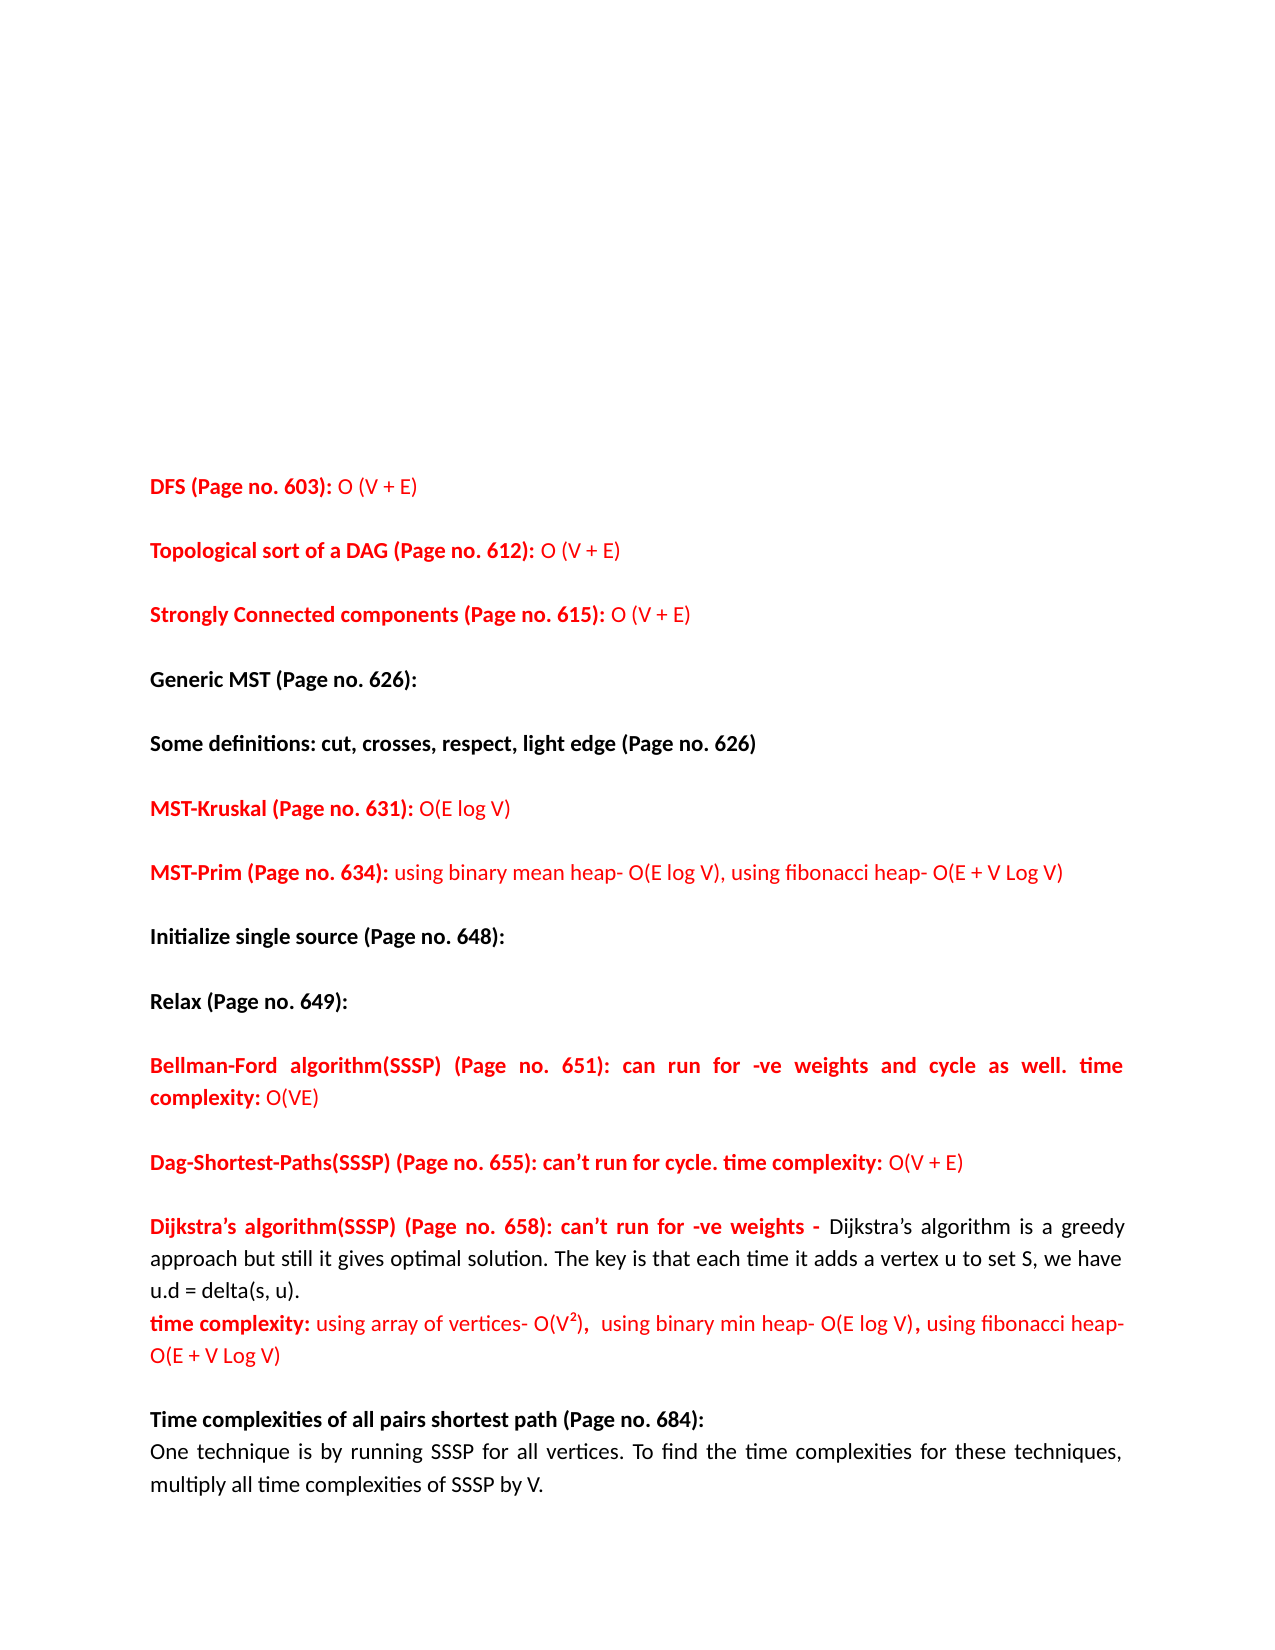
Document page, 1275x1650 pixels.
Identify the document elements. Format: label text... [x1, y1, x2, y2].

list Dag-Shortest-Paths(SSSP) (Page no. 655): can’t run for cycle. time complexity: O(V + E) [150, 1148, 1125, 1176]
list Topological sort of a DAG (Page no. 612): O (V + E) [150, 536, 1125, 564]
list Bellman-Ford algorithm(SSSP) (Page no. 651): can run for -ve weights and cycle as well. time complexity: O(VE) [150, 1051, 1125, 1111]
list time complexity: using array of vertices- O(V2), using binary min heap- O(E log V), using fibonacci heap- O(E + V Log V) [150, 1309, 1125, 1369]
list Some definitions: cut, crosses, respect, light edge (Page no. 626) [150, 729, 1125, 757]
list Relax (Page no. 649): [150, 987, 1125, 1015]
list Dijkstra’s algorithm(SSSP) (Page no. 658): can’t run for -ve weights - Dijkstra’s algorithm is a greedy approach but still it gives optimal solution. The key is that each time it adds a vertex u to set S, we have u.d = delta(s, u). [150, 1212, 1125, 1304]
list DFS (Page no. 603): O (V + E) [150, 472, 1125, 500]
list Initialize single source (Page no. 648): [150, 922, 1125, 951]
list One technique is by running SSSP for all vertices. To find the time complexities for these techniques, multiply all time complexities of SSSP by V. [150, 1437, 1125, 1498]
list MST-Kruskal (Page no. 631): O(E log V) [150, 794, 1125, 822]
list MST-Prim (Page no. 634): using binary mean heap- O(E log V), using fibonacci heap- O(E + V Log V) [150, 858, 1125, 886]
list Strongly Connected components (Page no. 615): O (V + E) [150, 601, 1125, 629]
list Generic MST (Page no. 626): [150, 665, 1125, 693]
list Time complexities of all pairs shortest path (Page no. 684): [150, 1405, 1125, 1433]
